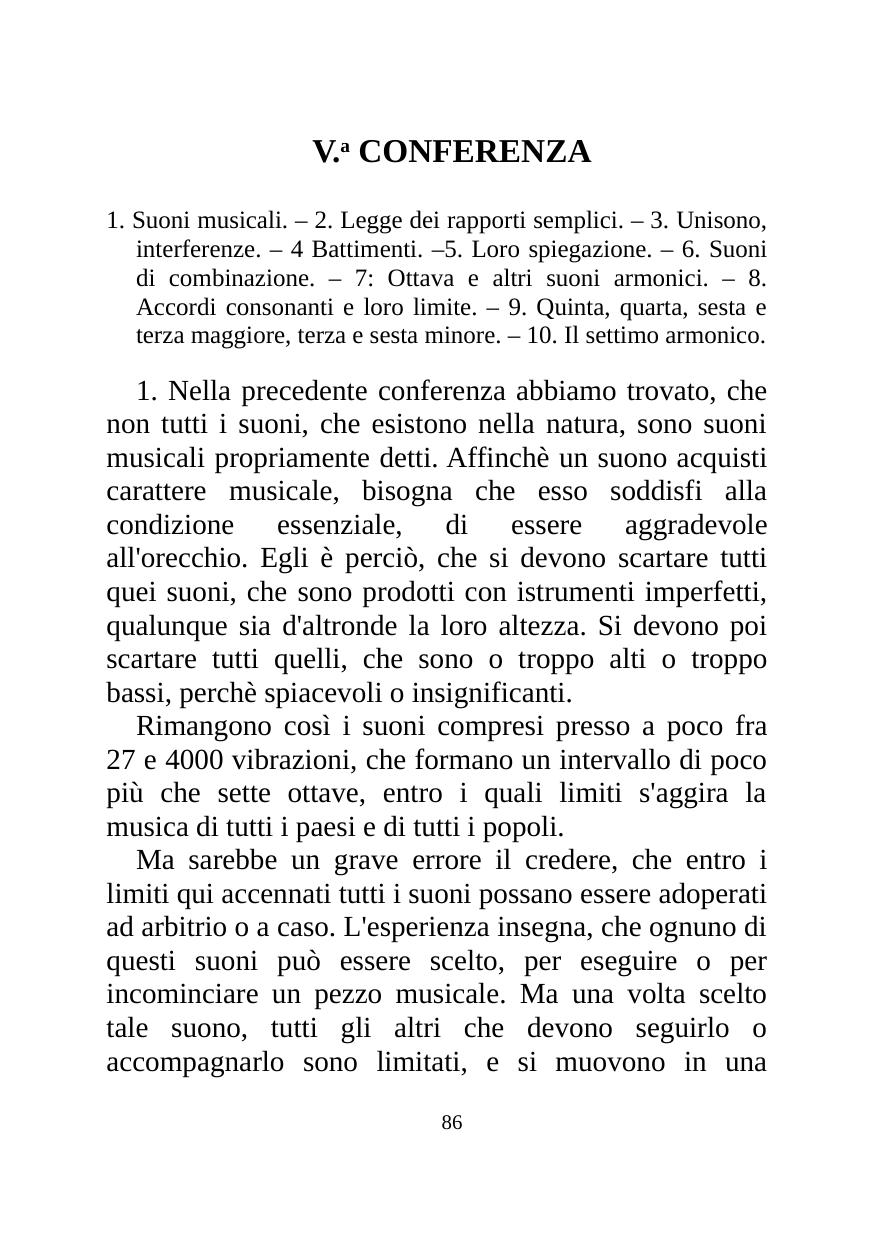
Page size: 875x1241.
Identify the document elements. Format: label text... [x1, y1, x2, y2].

text 1. Suoni musicali. – 2. Legge dei rapporti semplici. – 3. Unisono, interferenze. – 4 Battimenti. –5. Loro spiegazione. – 6. Suoni di combinazione. – 7: Ottava e altri suoni armonici. – 8. Accordi consonanti e loro limite. – 9. Quinta, quarta, sesta e terza maggiore, terza e sesta minore. – 10. Il settimo armonico. [106, 205, 768, 349]
text 1. Nella precedente conferenza abbiamo trovato, che non tutti i suoni, che esistono nella natura, sono suoni musicali propriamente detti. Affinchè un suono acquisti carattere musicale, bisogna che esso soddisfi alla condizione essenziale, di essere aggradevole all'orecchio. Egli è perciò, che si devono scartare tutti quei suoni, che sono prodotti con istrumenti imperfetti, qualunque sia d'altronde la loro altezza. Si devono poi scartare tutti quelli, che sono o troppo alti o troppo bassi, perchè spiacevoli o insignificanti. [106, 373, 768, 708]
subtitle V.a CONFERENZA [106, 131, 768, 169]
text Rimangono così i suoni compresi presso a poco fra 27 e 4000 vibrazioni, che formano un intervallo di poco più che sette ottave, entro i quali limiti s'aggira la musica di tutti i paesi e di tutti i popoli. [106, 708, 768, 842]
text Ma sarebbe un grave errore il credere, che entro i limiti qui accennati tutti i suoni possano essere adoperati ad arbitrio o a caso. L'esperienza insegna, che ognuno di questi suoni può essere scelto, per eseguire o per incominciare un pezzo musicale. Ma una volta scelto tale suono, tutti gli altri che devono seguirlo o accompagnarlo sono limitati, e si muovono in una [106, 842, 768, 1077]
